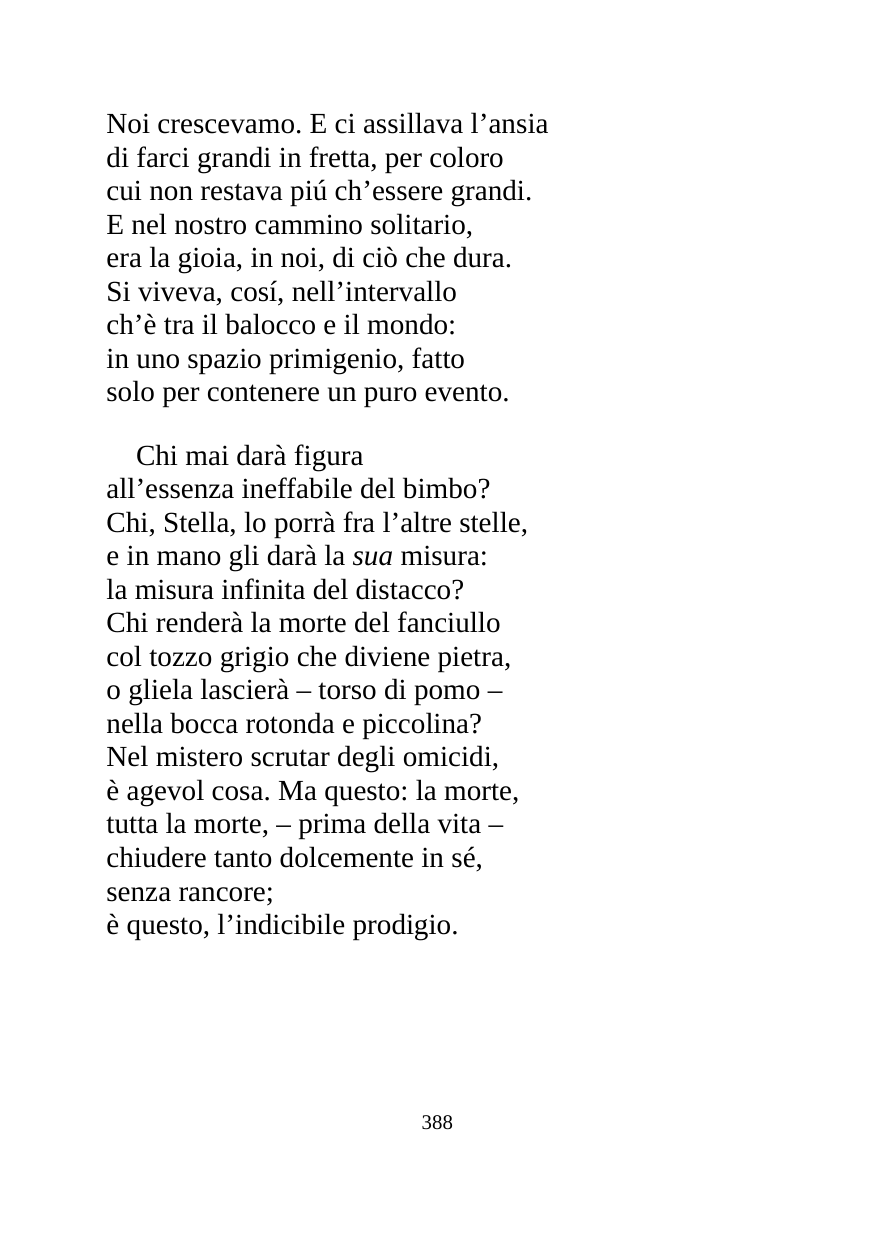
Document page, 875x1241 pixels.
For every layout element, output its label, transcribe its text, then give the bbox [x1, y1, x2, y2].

text Chi mai darà figura all’essenza ineffabile del bimbo? Chi, Stella, lo porrà fra l’altre stelle, e in mano gli darà la sua misura: la misura infinita del distacco? Chi renderà la morte del fanciullo col tozzo grigio che diviene pietra, o gliela lascierà – torso di pomo – nella bocca rotonda e piccolina? Nel mistero scrutar degli omicidi, è agevol cosa. Ma questo: la morte, tutta la morte, – prima della vita – chiudere tanto dolcemente in sé, senza rancore; è questo, l’indicibile prodigio. [106, 438, 768, 941]
text Noi crescevamo. E ci assillava l’ansia di farci grandi in fretta, per coloro cui non restava piú ch’essere grandi. E nel nostro cammino solitario, era la gioia, in noi, di ciò che dura. Si viveva, cosí, nell’intervallo ch’è tra il balocco e il mondo: in uno spazio primigenio, fatto solo per contenere un puro evento. [106, 106, 768, 408]
